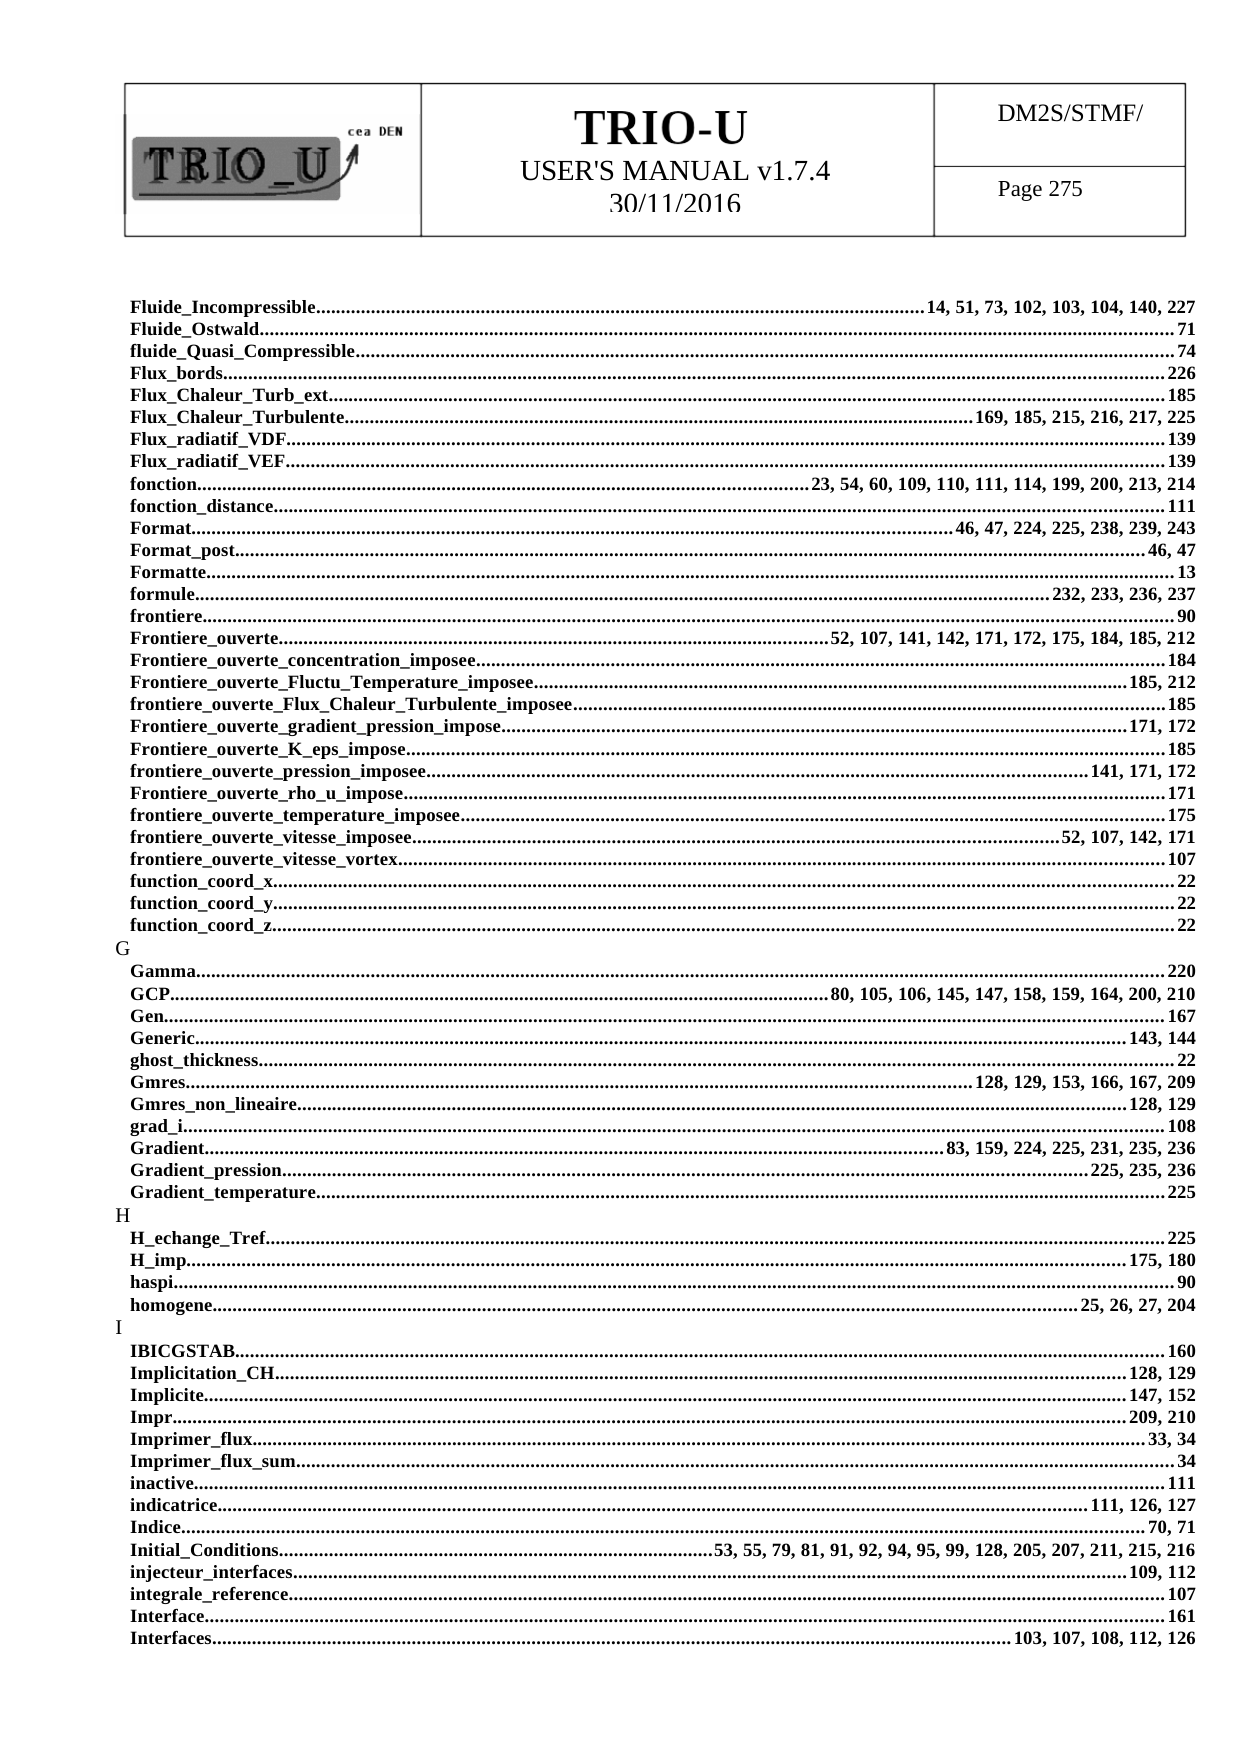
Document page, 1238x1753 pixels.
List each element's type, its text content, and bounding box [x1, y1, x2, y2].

text Frontiere_ouverte_gradient_pression_impose 171, 172 [130, 715, 1196, 737]
text Indice 70, 71 [130, 1516, 1196, 1538]
text Frontiere_ouverte 52, 107, 141, 142, 171, 172, 175, 184, 185, 212 [130, 627, 1196, 649]
text Formatte 13 [130, 560, 1196, 582]
text Gmres_non_lineaire 128, 129 [130, 1092, 1196, 1114]
text IBICGSTAB 160 [130, 1339, 1196, 1361]
text Flux_bords 226 [130, 362, 1196, 384]
text frontiere 90 [130, 604, 1196, 627]
text H_imp 175, 180 [130, 1249, 1196, 1271]
text fonction_distance 111 [130, 494, 1196, 516]
text Impr 209, 210 [130, 1405, 1196, 1427]
text Interfaces 103, 107, 108, 112, 126 [130, 1626, 1196, 1648]
text Gradient 83, 159, 224, 225, 231, 235, 236 [130, 1136, 1196, 1158]
text indicatrice 111, 126, 127 [130, 1494, 1196, 1516]
text Gradient_temperature 225 [130, 1181, 1196, 1203]
text Frontiere_ouverte_K_eps_impose 185 [130, 737, 1196, 759]
text Flux_Chaleur_Turbulente 169, 185, 215, 216, 217, 225 [130, 406, 1196, 428]
text Interface 161 [130, 1604, 1196, 1626]
text Frontiere_ouverte_concentration_imposee 184 [130, 649, 1196, 671]
text grad_i 108 [130, 1114, 1196, 1136]
text Gmres 128, 129, 153, 166, 167, 209 [130, 1070, 1196, 1092]
text frontiere_ouverte_vitesse_imposee 52, 107, 142, 171 [130, 825, 1196, 847]
text Gamma 220 [130, 960, 1196, 982]
text Imprimer_flux_sum 34 [130, 1449, 1196, 1472]
text Fluide_Incompressible 14, 51, 73, 102, 103, 104, 140, 227 [130, 295, 1196, 317]
text frontiere_ouverte_temperature_imposee 175 [130, 803, 1196, 825]
text H_echange_Tref 225 [130, 1227, 1196, 1249]
text homogene 25, 26, 27, 204 [130, 1293, 1196, 1315]
text Implicitation_CH 128, 129 [130, 1361, 1196, 1383]
text frontiere_ouverte_pression_imposee 141, 171, 172 [130, 759, 1196, 781]
text Frontiere_ouverte_Fluctu_Temperature_imposee 185, 212 [130, 671, 1196, 693]
text G [115, 936, 1196, 960]
text Format 46, 47, 224, 225, 238, 239, 243 [130, 516, 1196, 538]
text integrale_reference 107 [130, 1582, 1196, 1604]
text ghost_thickness 22 [130, 1048, 1196, 1070]
text Imprimer_flux 33, 34 [130, 1427, 1196, 1449]
text Initial_Conditions 53, 55, 79, 81, 91, 92, 94, 95, 99, 128, 205, 207, 211, 215, 216 [130, 1538, 1196, 1560]
text Flux_radiatif_VDF 139 [130, 428, 1196, 450]
text frontiere_ouverte_vitesse_vortex 107 [130, 847, 1196, 869]
text fluide_Quasi_Compressible 74 [130, 339, 1196, 362]
text Flux_Chaleur_Turb_ext 185 [130, 384, 1196, 406]
text H [115, 1203, 1196, 1227]
text formule 232, 233, 236, 237 [130, 582, 1196, 604]
text injecteur_interfaces 109, 112 [130, 1560, 1196, 1582]
text Frontiere_ouverte_rho_u_impose 171 [130, 781, 1196, 803]
text fonction 23, 54, 60, 109, 110, 111, 114, 199, 200, 213, 214 [130, 472, 1196, 494]
text Flux_radiatif_VEF 139 [130, 450, 1196, 472]
text haspi 90 [130, 1271, 1196, 1293]
text function_coord_z 22 [130, 914, 1196, 936]
text Format_post 46, 47 [130, 538, 1196, 560]
text Fluide_Ostwald 71 [130, 317, 1196, 339]
text inactive 111 [130, 1472, 1196, 1494]
text function_coord_x 22 [130, 869, 1196, 892]
text Generic 143, 144 [130, 1026, 1196, 1048]
text Gen 167 [130, 1004, 1196, 1026]
text frontiere_ouverte_Flux_Chaleur_Turbulente_imposee 185 [130, 693, 1196, 715]
text Implicite 147, 152 [130, 1383, 1196, 1405]
text Gradient_pression 225, 235, 236 [130, 1158, 1196, 1181]
text function_coord_y 22 [130, 892, 1196, 914]
text GCP 80, 105, 106, 145, 147, 158, 159, 164, 200, 210 [130, 982, 1196, 1004]
text I [115, 1315, 1196, 1339]
